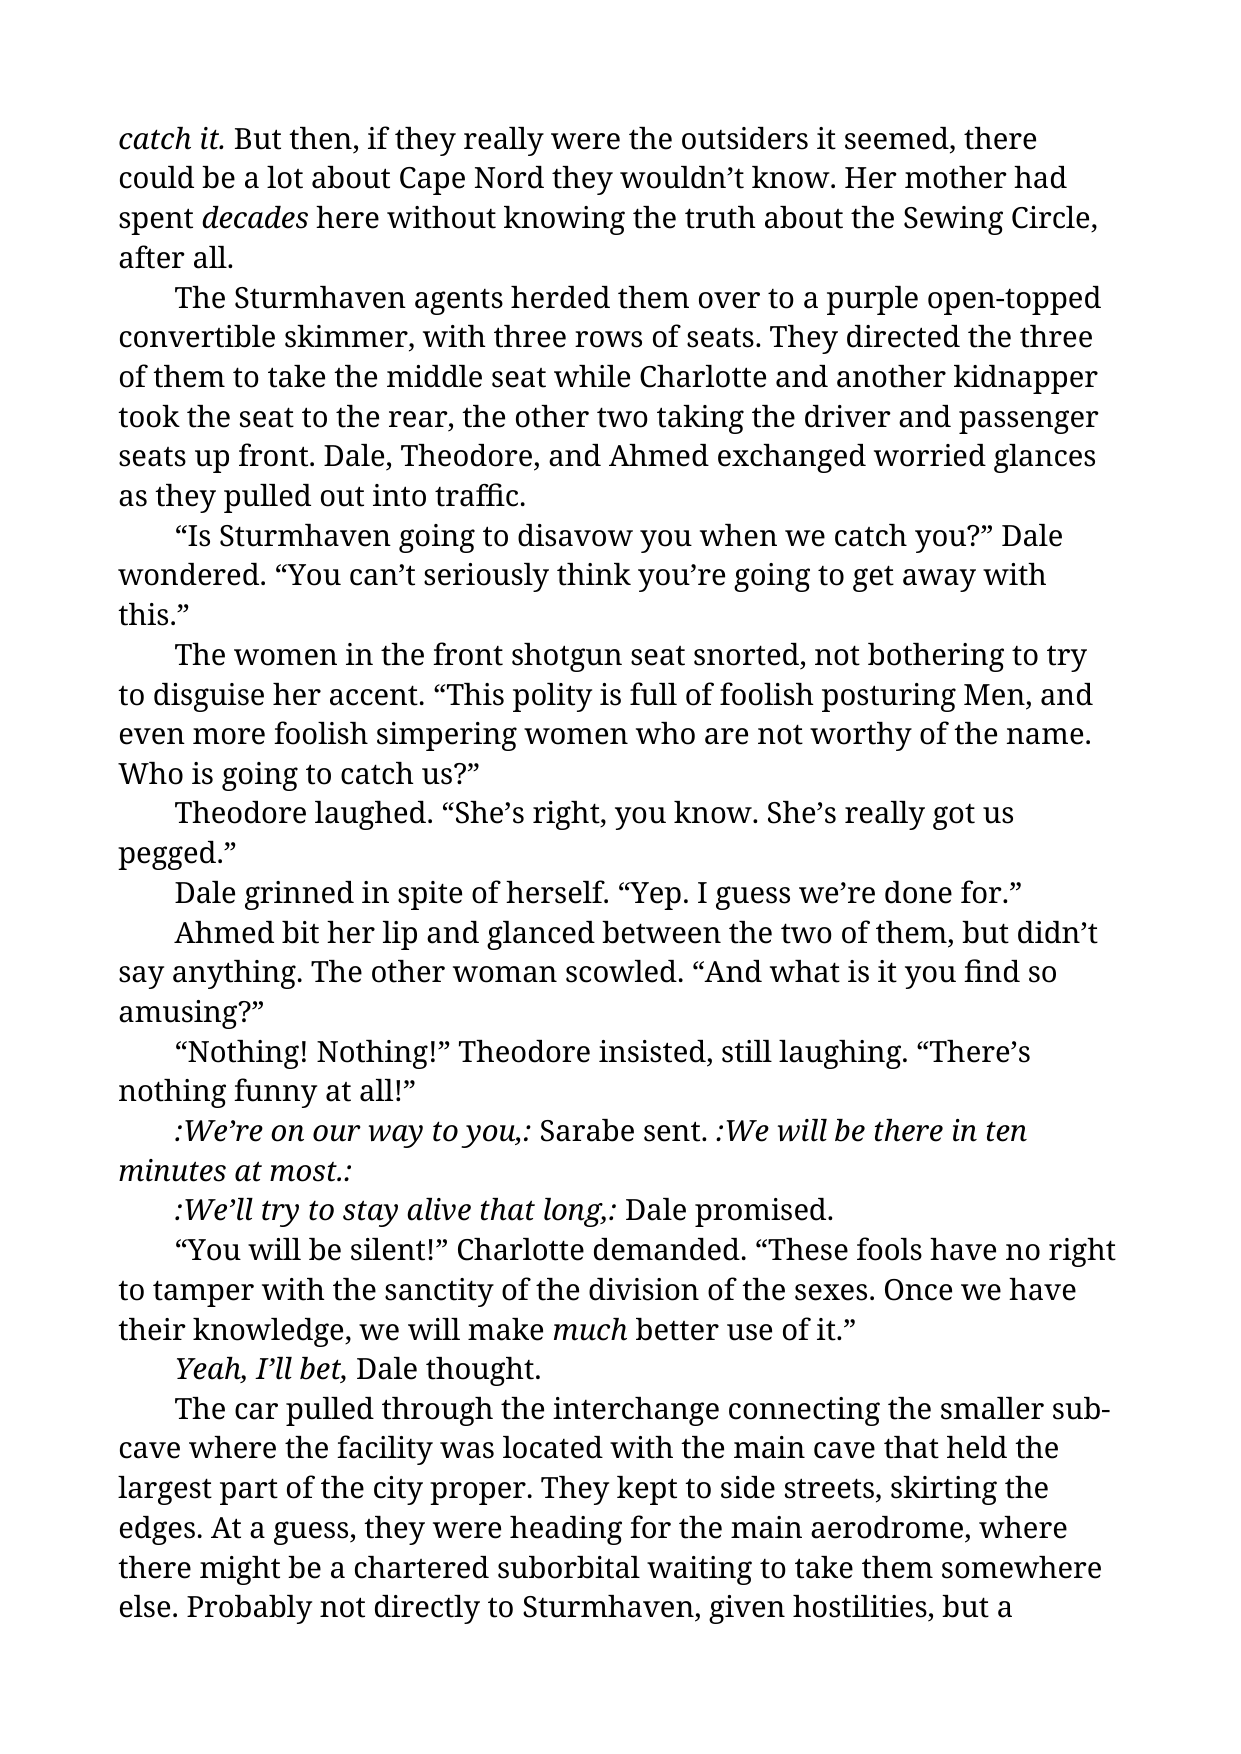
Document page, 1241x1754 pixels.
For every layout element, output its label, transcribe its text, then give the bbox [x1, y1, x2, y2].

text Dale grinned in spite of herself. “Yep. I guess we’re done for.” [118, 872, 1122, 912]
text The car pulled through the interchange connecting the smaller sub-cave where the facility was located with the main cave that held the largest part of the city proper. They kept to side streets, skirting the edges. At a guess, they were heading for the main aerodrome, where there might be a chartered suborbital waiting to take them somewhere else. Probably not directly to Sturmhaven, given hostilities, but a [118, 1388, 1122, 1626]
text “You will be silent!” Charlotte demanded. “These fools have no right to tamper with the sanctity of the division of the sexes. Once we have their knowledge, we will make much better use of it.” [118, 1229, 1122, 1348]
text “Nothing! Nothing!” Theodore insisted, still laughing. “There’s nothing funny at all!” [118, 1031, 1122, 1110]
text :We’ll try to stay alive that long,: Dale promised. [118, 1190, 1122, 1229]
text The Sturmhaven agents herded them over to a purple open-topped convertible skimmer, with three rows of seats. They directed the three of them to take the middle seat while Charlotte and another kidnapper took the seat to the rear, the other two taking the driver and passenger seats up front. Dale, Theodore, and Ahmed exchanged worried glances as they pulled out into traffic. [118, 277, 1122, 515]
text Yeah, I’ll bet, Dale thought. [118, 1348, 1122, 1388]
text “Is Sturmhaven going to disavow you when we catch you?” Dale wondered. “You can’t seriously think you’re going to get away with this.” [118, 515, 1122, 634]
text catch it. But then, if they really were the outsiders it seemed, there could be a lot about Cape Nord they wouldn’t know. Her mother had spent decades here without knowing the truth about the Sewing Circle, after all. [118, 118, 1122, 277]
text The women in the front shotgun seat snorted, not bothering to try to disguise her accent. “This polity is full of foolish posturing Men, and even more foolish simpering women who are not worthy of the name. Who is going to catch us?” [118, 634, 1122, 793]
text Theodore laughed. “She’s right, you know. She’s really got us pegged.” [118, 793, 1122, 872]
text :We’re on our way to you,: Sarabe sent. :We will be there in ten minutes at most.: [118, 1110, 1122, 1190]
text Ahmed bit her lip and glanced between the two of them, but didn’t say anything. The other woman scowled. “And what is it you find so amusing?” [118, 912, 1122, 1031]
